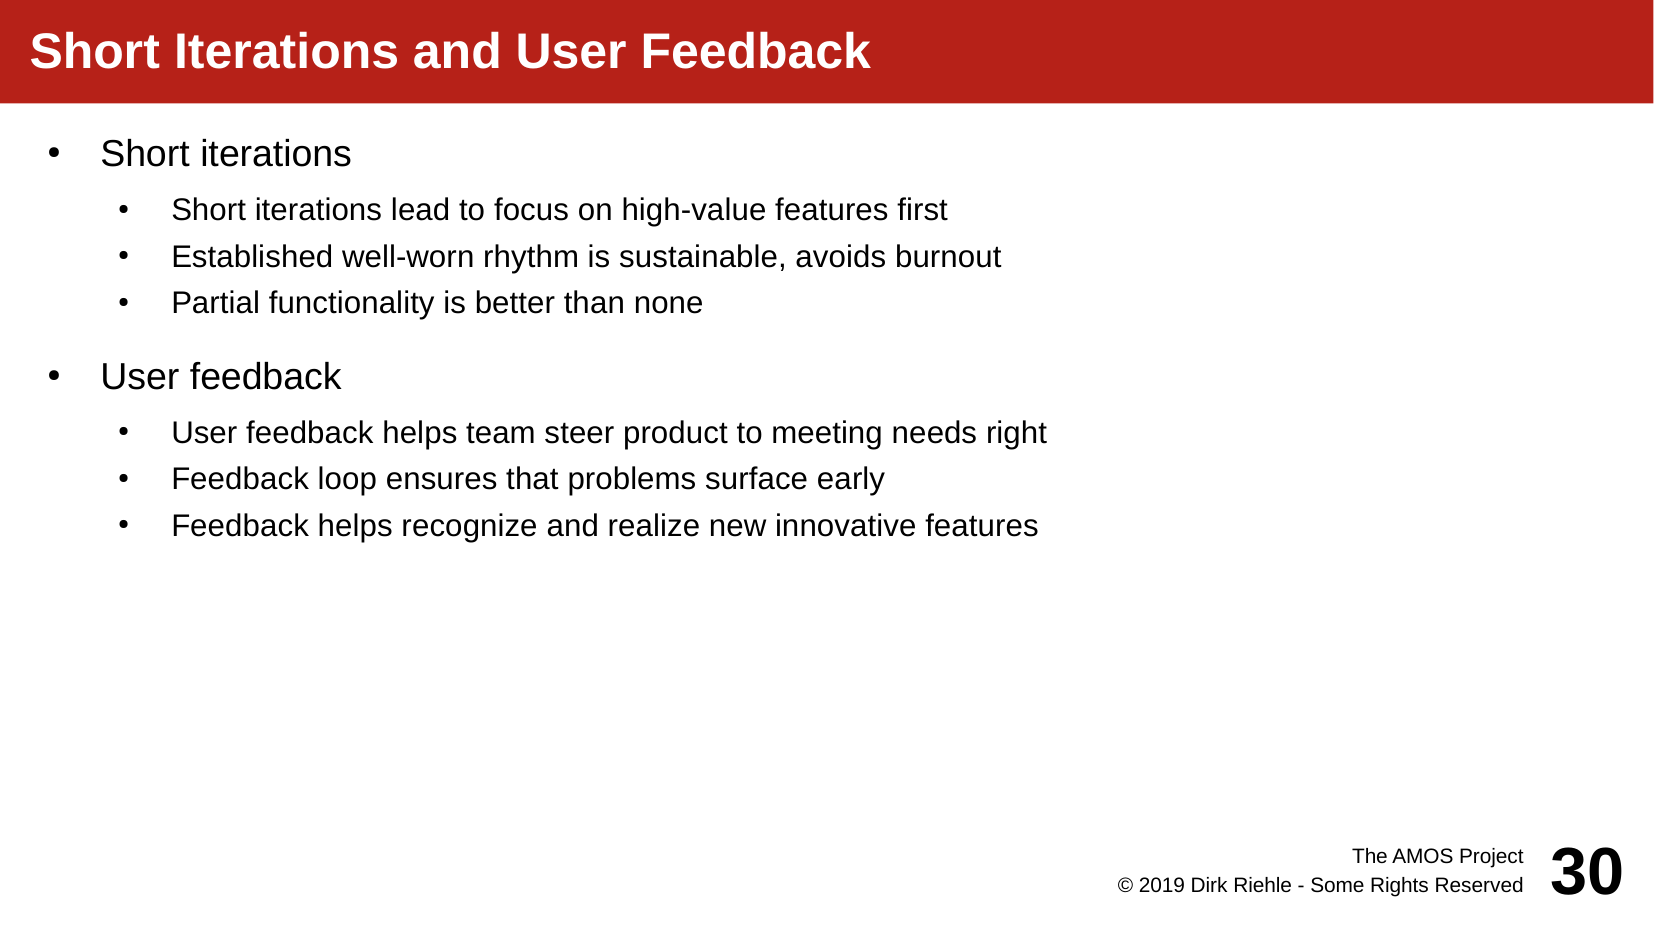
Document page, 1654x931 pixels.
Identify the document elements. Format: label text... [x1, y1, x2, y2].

title Short Iterations and User Feedback [0, 0, 1654, 104]
list Short iterations Short iterations lead to focus on high-value features first Established well-worn rhythm is sustainable, avoids burnout Partial functionality is better than none User feedback User feedback helps team steer product to meeting needs right Feedback loop ensures that problems surface early Feedback helps recognize and realize new innovative features [29, 132, 1625, 798]
